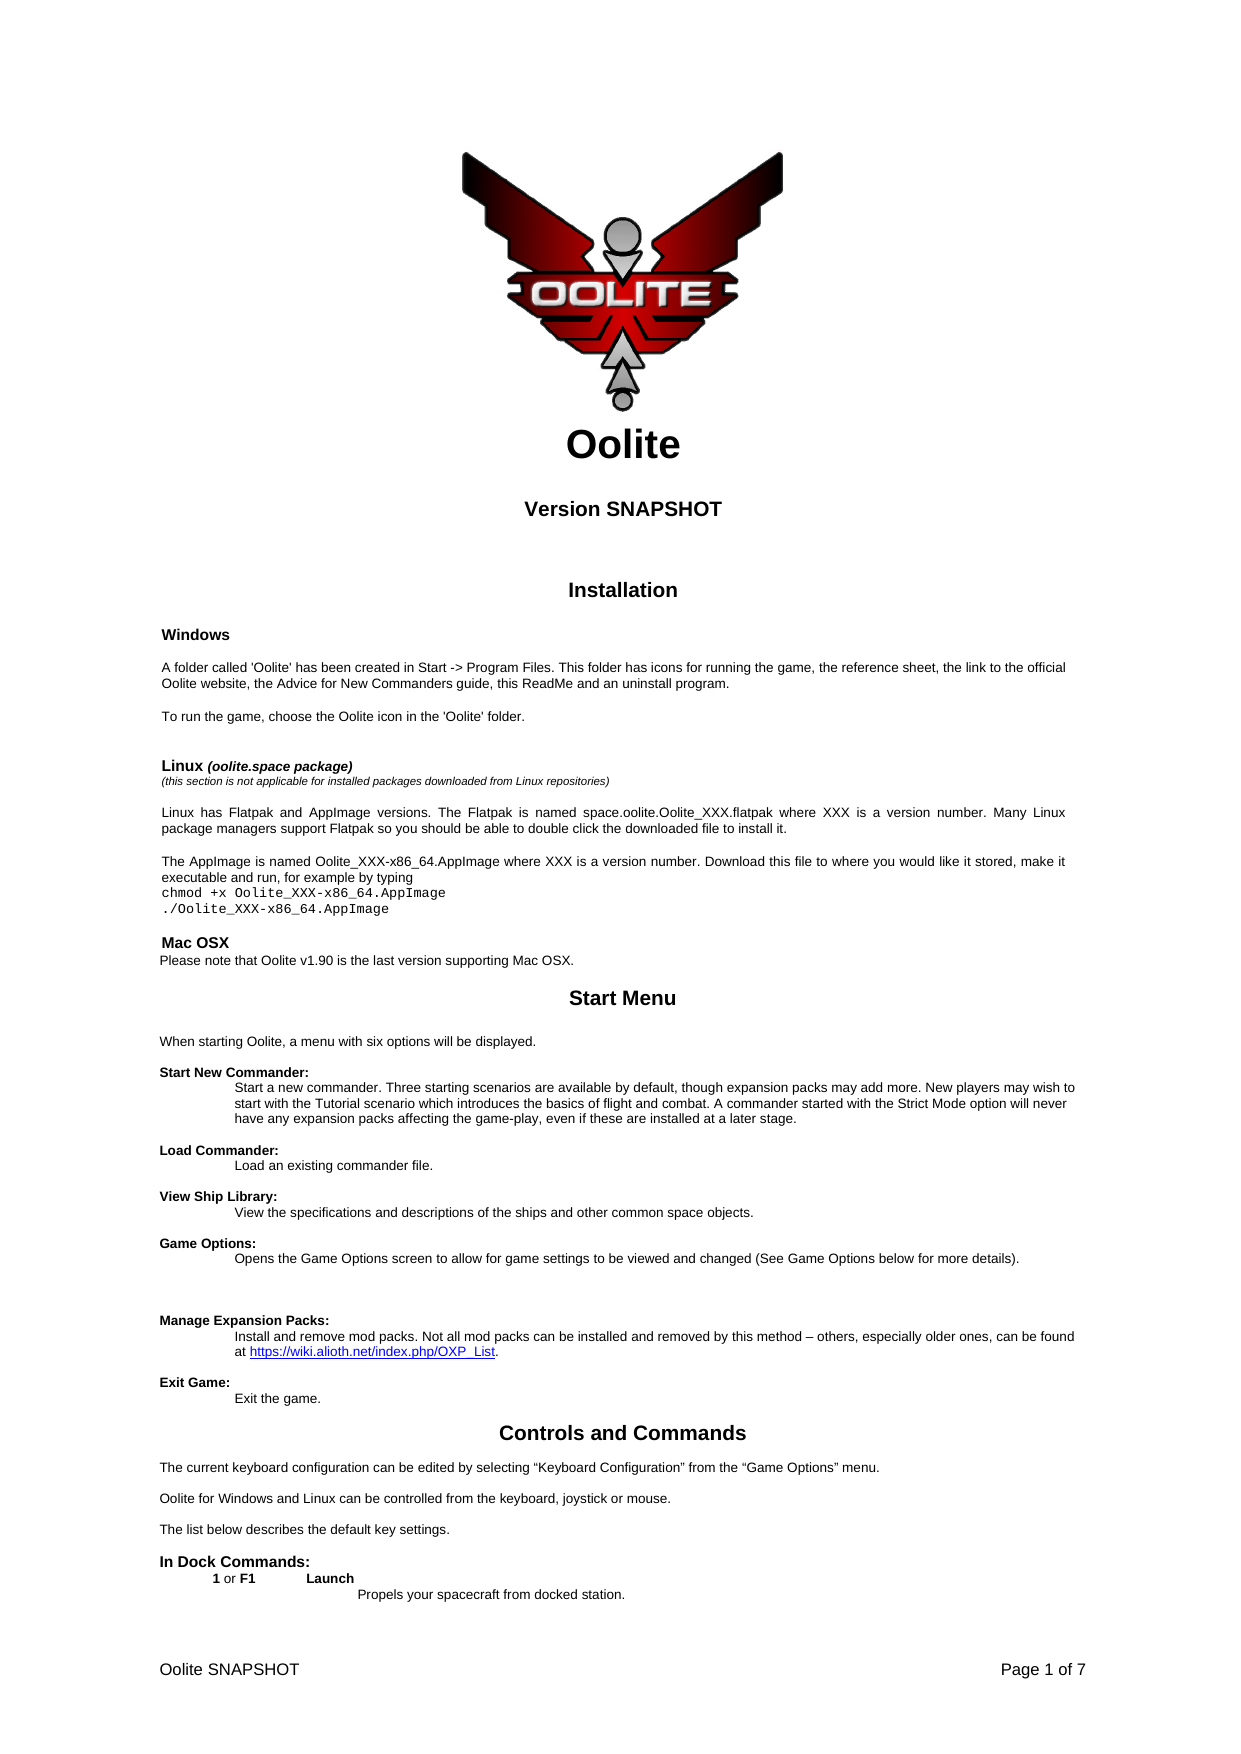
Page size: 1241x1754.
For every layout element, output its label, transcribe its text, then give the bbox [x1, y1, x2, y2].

table_cell [306, 1602, 1086, 1618]
text View Ship Library: [159, 1189, 1086, 1204]
text Install and remove mod packs. Not all mod packs can be installed and removed by this method – others, especially older ones, can be found at https://wiki.alioth.net/index.php/OXP_List. [234, 1328, 1086, 1359]
text The list below describes the default key settings. [159, 1522, 1086, 1537]
text (this section is not applicable for installed packages downloaded from Linux repositories) [161, 775, 1067, 788]
table_header [255, 1571, 306, 1587]
text Oolite [160, 421, 1086, 468]
text In Dock Commands: [159, 1553, 1086, 1571]
table_header 1 or F1 [191, 1571, 255, 1587]
text Load Commander: [159, 1142, 1086, 1158]
text A folder called 'Oolite' has been created in Start -> Program Files. This folder has icons for running the game, the reference sheet, the link to the official Oolite website, the Advice for New Commanders guide, this ReadMe and an uninstall program. [161, 660, 1067, 692]
table_cell [159, 1587, 191, 1602]
table_cell [255, 1587, 306, 1602]
table_header Launch [306, 1571, 1086, 1587]
text Windows [161, 626, 1086, 644]
text When starting Oolite, a menu with six options will be displayed. [159, 1033, 1086, 1049]
text Start a new commander. Three starting scenarios are available by default, though expansion packs may add more. New players may wish to start with the Tutorial scenario which introduces the basics of flight and combat. A commander started with the Strict Mode option will never have any expansion packs affecting the game-play, even if these are installed at a later stage. [234, 1080, 1086, 1127]
table_cell [191, 1602, 255, 1618]
text View the specifications and descriptions of the ships and other common space objects. [234, 1204, 1086, 1220]
text The AppImage is named Oolite_XXX-x86_64.AppImage where XXX is a version number. Download this file to where you would like it stored, make it executable and run, for example by typing [161, 854, 1067, 885]
table_cell [306, 1587, 357, 1602]
text Start New Commander: [159, 1064, 1086, 1080]
text Please note that Oolite v1.90 is the last version supporting Mac OSX. [159, 953, 1067, 969]
text Game Options: [159, 1235, 1086, 1251]
text chmod +x Oolite_XXX-x86_64.AppImage [161, 886, 1067, 901]
table_cell [191, 1587, 255, 1602]
text Version SNAPSHOT [160, 496, 1086, 520]
text Linux (oolite.space package) [161, 757, 1086, 775]
text Mac OSX [161, 934, 1067, 952]
text Linux has Flatpak and AppImage versions. The Flatpak is named space.oolite.Oolite_XXX.flatpak where XXX is a version number. Many Linux package managers support Flatpak so you should be able to double click the downloaded file to install it. [161, 805, 1067, 837]
table_cell Propels your spacecraft from docked station. [357, 1587, 1086, 1602]
text ./Oolite_XXX-x86_64.AppImage [161, 902, 1067, 917]
table_cell [255, 1602, 306, 1618]
text Installation [160, 578, 1086, 602]
text Exit the game. [234, 1391, 1086, 1406]
text Manage Expansion Packs: [159, 1313, 1086, 1328]
table_cell [159, 1602, 191, 1618]
table_header [159, 1571, 191, 1587]
text Start Menu [159, 986, 1086, 1009]
text Exit Game: [159, 1375, 1086, 1391]
picture [441, 97, 805, 461]
text Controls and Commands [159, 1420, 1086, 1444]
text To run the game, choose the Oolite icon in the 'Oolite' folder. [161, 709, 1086, 724]
text Opens the Game Options screen to allow for game settings to be viewed and changed (See Game Options below for more details). [234, 1251, 1086, 1266]
text Load an existing commander file. [234, 1158, 1086, 1173]
text Oolite for Windows and Linux can be controlled from the keyboard, joystick or mouse. [159, 1491, 1086, 1506]
text The current keyboard configuration can be edited by selecting “Keyboard Configuration” from the “Game Options” menu. [159, 1460, 1086, 1475]
